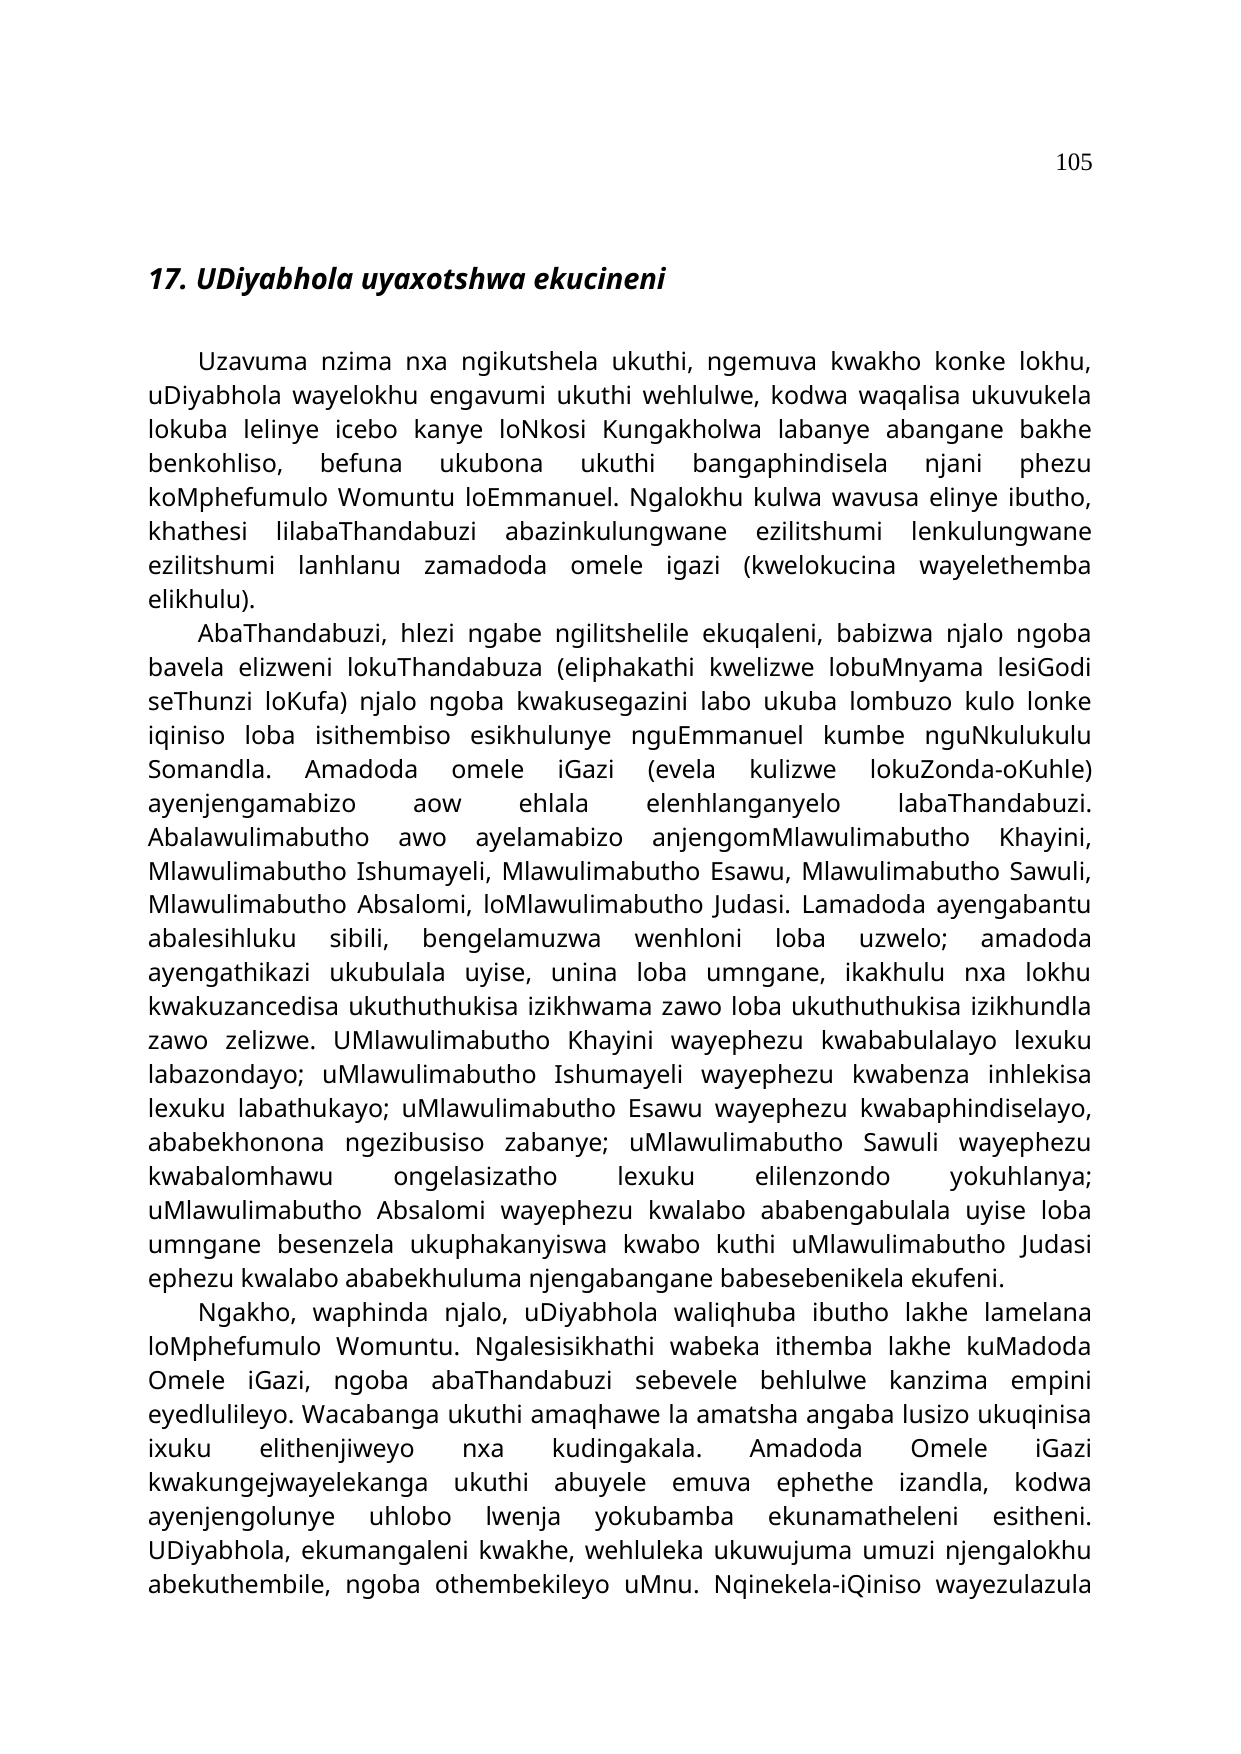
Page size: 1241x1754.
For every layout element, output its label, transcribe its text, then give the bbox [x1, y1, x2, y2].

text AbaThandabuzi, hlezi ngabe ngilitshelile ekuqaleni, babizwa njalo ngoba bavela elizweni lokuThandabuza (eliphakathi kwelizwe lobuMnyama lesiGodi seThunzi loKufa) njalo ngoba kwakusegazini labo ukuba lombuzo kulo lonke iqiniso loba isithembiso esikhulunye nguEmmanuel kumbe nguNkulukulu Somandla. Amadoda omele iGazi (evela kulizwe lokuZonda-oKuhle) ayenjengamabizo aow ehlala elenhlanganyelo labaThandabuzi. Abalawulimabutho awo ayelamabizo anjengomMlawulimabutho Khayini, Mlawulimabutho Ishumayeli, Mlawulimabutho Esawu, Mlawulimabutho Sawuli, Mlawulimabutho Absalomi, loMlawulimabutho Judasi. Lamadoda ayengabantu abalesihluku sibili, bengelamuzwa wenhloni loba uzwelo; amadoda ayengathikazi ukubulala uyise, unina loba umngane, ikakhulu nxa lokhu kwakuzancedisa ukuthuthukisa izikhwama zawo loba ukuthuthukisa izikhundla zawo zelizwe. UMlawulimabutho Khayini wayephezu kwababulalayo lexuku labazondayo; uMlawulimabutho Ishumayeli wayephezu kwabenza inhlekisa lexuku labathukayo; uMlawulimabutho Esawu wayephezu kwabaphindiselayo, ababekhonona ngezibusiso zabanye; uMlawulimabutho Sawuli wayephezu kwabalomhawu ongelasizatho lexuku elilenzondo yokuhlanya; uMlawulimabutho Absalomi wayephezu kwalabo ababengabulala uyise loba umngane besenzela ukuphakanyiswa kwabo kuthi uMlawulimabutho Judasi ephezu kwalabo ababekhuluma njengabangane babesebenikela ekufeni. [148, 616, 1093, 1295]
subtitle 17. UDiyabhola uyaxotshwa ekucineni [148, 258, 1093, 298]
text Uzavuma nzima nxa ngikutshela ukuthi, ngemuva kwakho konke lokhu, uDiyabhola wayelokhu engavumi ukuthi wehlulwe, kodwa waqalisa ukuvukela lokuba lelinye icebo kanye loNkosi Kungakholwa labanye abangane bakhe benkohliso, befuna ukubona ukuthi bangaphindisela njani phezu koMphefumulo Womuntu loEmmanuel. Ngalokhu kulwa wavusa elinye ibutho, khathesi lilabaThandabuzi abazinkulungwane ezilitshumi lenkulungwane ezilitshumi lanhlanu zamadoda omele igazi (kwelokucina wayelethemba elikhulu). [148, 344, 1093, 616]
text Ngakho, waphinda njalo, uDiyabhola waliqhuba ibutho lakhe lamelana loMphefumulo Womuntu. Ngalesisikhathi wabeka ithemba lakhe kuMadoda Omele iGazi, ngoba abaThandabuzi sebevele behlulwe kanzima empini eyedlulileyo. Wacabanga ukuthi amaqhawe la amatsha angaba lusizo ukuqinisa ixuku elithenjiweyo nxa kudingakala. Amadoda Omele iGazi kwakungejwayelekanga ukuthi abuyele emuva ephethe izandla, kodwa ayenjengolunye uhlobo lwenja yokubamba ekunamatheleni esitheni. UDiyabhola, ekumangaleni kwakhe, wehluleka ukuwujuma umuzi njengalokhu abekuthembile, ngoba othembekileyo uMnu. Nqinekela-iQiniso wayezulazula [148, 1295, 1093, 1601]
